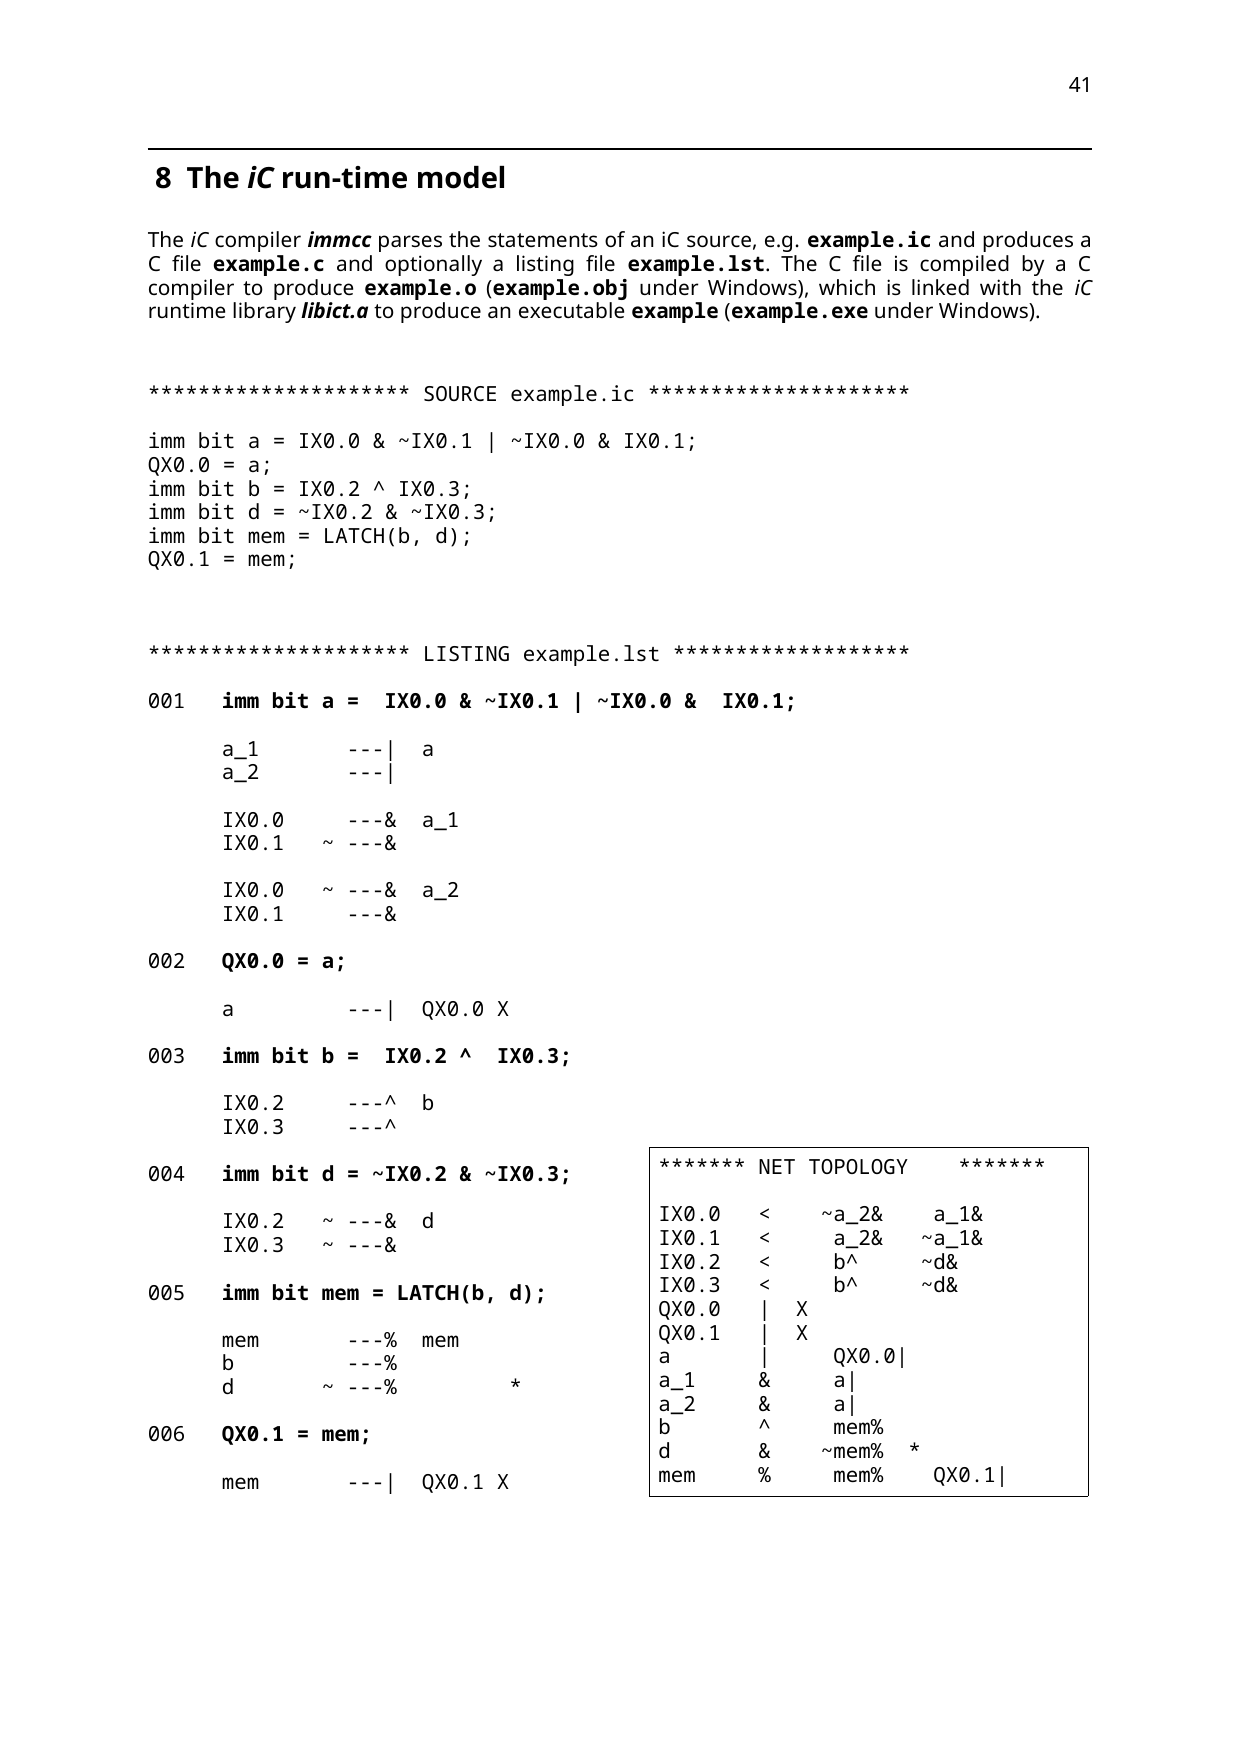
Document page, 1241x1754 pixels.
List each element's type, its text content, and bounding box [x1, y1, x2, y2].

text IX0.0 ~ ---& a_2 [148, 879, 1092, 903]
text mem % mem% QX0.1| [658, 1463, 1079, 1487]
text IX0.3 ~ ---& [148, 1234, 649, 1257]
text The iC compiler immcc parses the statements of an iC source, e.g. example.ic and produces a C file example.c and optionally a listing file example.lst. The C file is compiled by a C compiler to produce example.o (example.obj under Windows), which is linked with the iC runtime library libict.a to produce an executable example (example.exe under Windows). [148, 229, 1092, 323]
text IX0.1 ~ ---& [148, 832, 1092, 855]
text mem ---% mem [148, 1328, 649, 1352]
text a_1 ---| a [148, 737, 1092, 761]
text a_2 & a| [658, 1392, 1079, 1416]
text IX0.1 ---& [148, 903, 1092, 926]
text ********************* SOURCE example.ic ********************* [148, 382, 1092, 406]
text b ---% [148, 1352, 649, 1376]
text IX0.0 < ~a_2& a_1& [658, 1203, 1079, 1227]
text a_1 & a| [658, 1368, 1079, 1392]
text IX0.0 ---& a_1 [148, 808, 1092, 832]
text d ~ ---% * [148, 1376, 649, 1399]
text 002 QX0.0 = a; [148, 950, 1092, 974]
text 006 QX0.1 = mem; [148, 1423, 649, 1447]
text 001 imm bit a = IX0.0 & ~IX0.1 | ~IX0.0 & IX0.1; [148, 690, 1092, 713]
text QX0.1 = mem; [148, 548, 1092, 572]
text 005 imm bit mem = LATCH(b, d); [148, 1281, 649, 1305]
subtitle The iC run-time model [148, 150, 1092, 204]
text QX0.1 | X [658, 1321, 1079, 1345]
text IX0.3 ---^ [148, 1116, 1092, 1139]
text ******* NET TOPOLOGY ******* [658, 1156, 1079, 1179]
text IX0.3 < b^ ~d& [658, 1274, 1079, 1298]
text imm bit mem = LATCH(b, d); [148, 524, 1092, 548]
text mem ---| QX0.1 X [148, 1470, 649, 1494]
text QX0.0 = a; [148, 453, 1092, 477]
text imm bit a = IX0.0 & ~IX0.1 | ~IX0.0 & IX0.1; [148, 430, 1092, 453]
text 003 imm bit b = IX0.2 ^ IX0.3; [148, 1044, 1092, 1068]
text a_2 ---| [148, 761, 1092, 784]
text imm bit d = ~IX0.2 & ~IX0.3; [148, 501, 1092, 524]
text IX0.2 ~ ---& d [148, 1210, 649, 1234]
text b ^ mem% [658, 1416, 1079, 1439]
text IX0.2 ---^ b [148, 1092, 1092, 1116]
text a ---| QX0.0 X [148, 997, 1092, 1021]
text imm bit b = IX0.2 ^ IX0.3; [148, 477, 1092, 501]
text d & ~mem% * [658, 1439, 1079, 1463]
text 004 imm bit d = ~IX0.2 & ~IX0.3; [148, 1163, 649, 1186]
text QX0.0 | X [658, 1298, 1079, 1321]
text IX0.1 < a_2& ~a_1& [658, 1227, 1079, 1250]
text IX0.2 < b^ ~d& [658, 1250, 1079, 1274]
text ********************* LISTING example.lst ******************* [148, 643, 1092, 666]
text a | QX0.0| [658, 1345, 1079, 1368]
